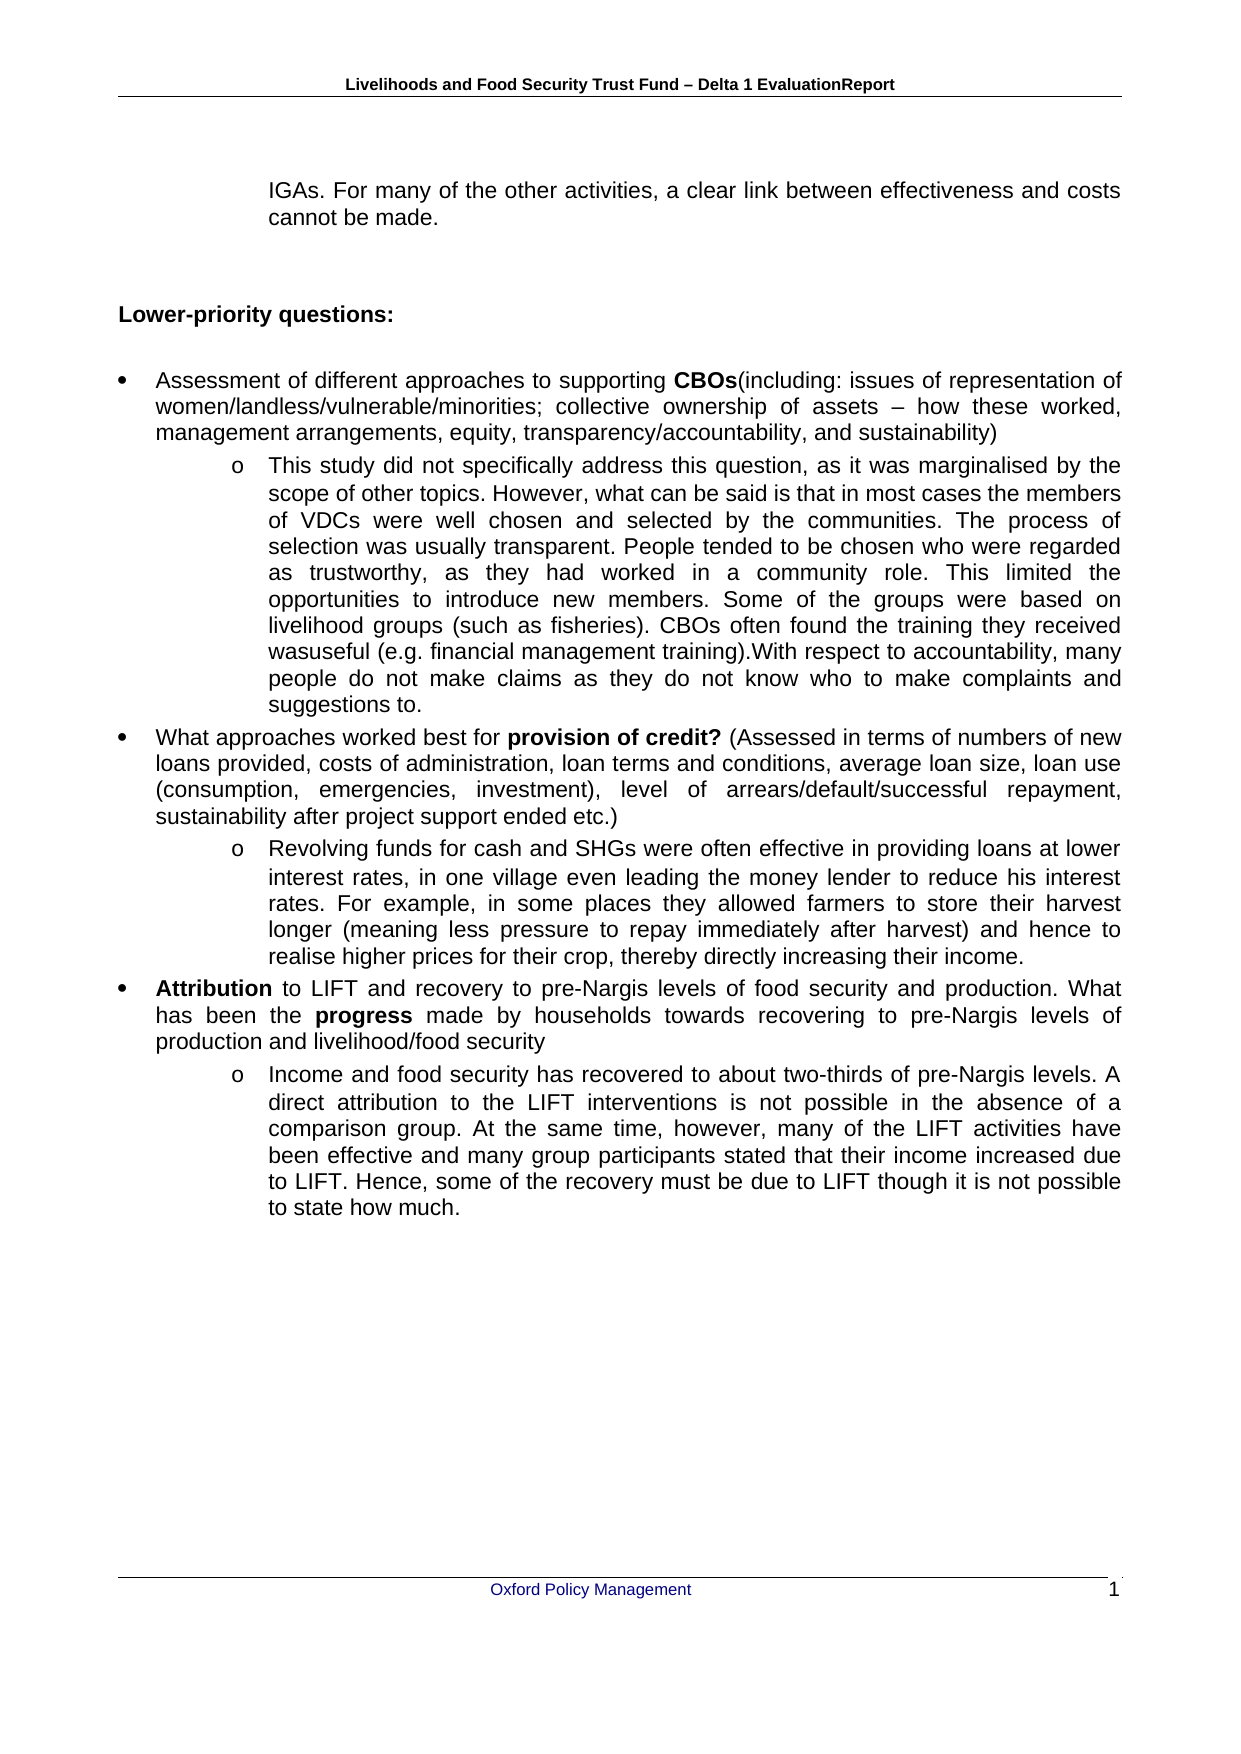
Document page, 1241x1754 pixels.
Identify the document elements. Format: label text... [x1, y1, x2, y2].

list Lower-priority questions: [118, 301, 1122, 328]
list This study did not specifically address this question, as it was marginalised by the scope of other topics. However, what can be said is that in most cases the members of VDCs were well chosen and selected by the communities. The process of selection was usually transparent. People tended to be chosen who were regarded as trustworthy, as they had worked in a community role. This limited the opportunities to introduce new members. Some of the groups were based on livelihood groups (such as fisheries). CBOs often found the training they received wasuseful (e.g. financial management training).With respect to accountability, many people do not make claims as they do not know who to make complaints and suggestions to. [231, 452, 1122, 717]
list Income and food security has recovered to about two-thirds of pre-Nargis levels. A direct attribution to the LIFT interventions is not possible in the absence of a comparison group. At the same time, however, many of the LIFT activities have been effective and many group participants stated that their income increased due to LIFT. Hence, some of the recovery must be due to LIFT though it is not possible to state how much. [231, 1061, 1122, 1221]
list IGAs. For many of the other activities, a clear link between effectiveness and costs cannot be made. [231, 177, 1122, 230]
list Assessment of different approaches to supporting CBOs(including: issues of representation of women/landless/vulnerable/minorities; collective ownership of assets – how these worked, management arrangements, equity, transparency/accountability, and sustainability) [118, 367, 1122, 446]
list Revolving funds for cash and SHGs were often effective in providing loans at lower interest rates, in one village even leading the money lender to reduce his interest rates. For example, in some places they allowed farmers to store their harvest longer (meaning less pressure to repay immediately after harvest) and hence to realise higher prices for their crop, thereby directly increasing their income. [231, 835, 1122, 969]
list What approaches worked best for provision of credit? (Assessed in terms of numbers of new loans provided, costs of administration, loan terms and conditions, average loan size, loan use (consumption, emergencies, investment), level of arrears/default/successful repayment, sustainability after project support ended etc.) [118, 724, 1122, 829]
list Attribution to LIFT and recovery to pre-Nargis levels of food security and production. What has been the progress made by households towards recovering to pre-Nargis levels of production and livelihood/food security [118, 975, 1122, 1054]
